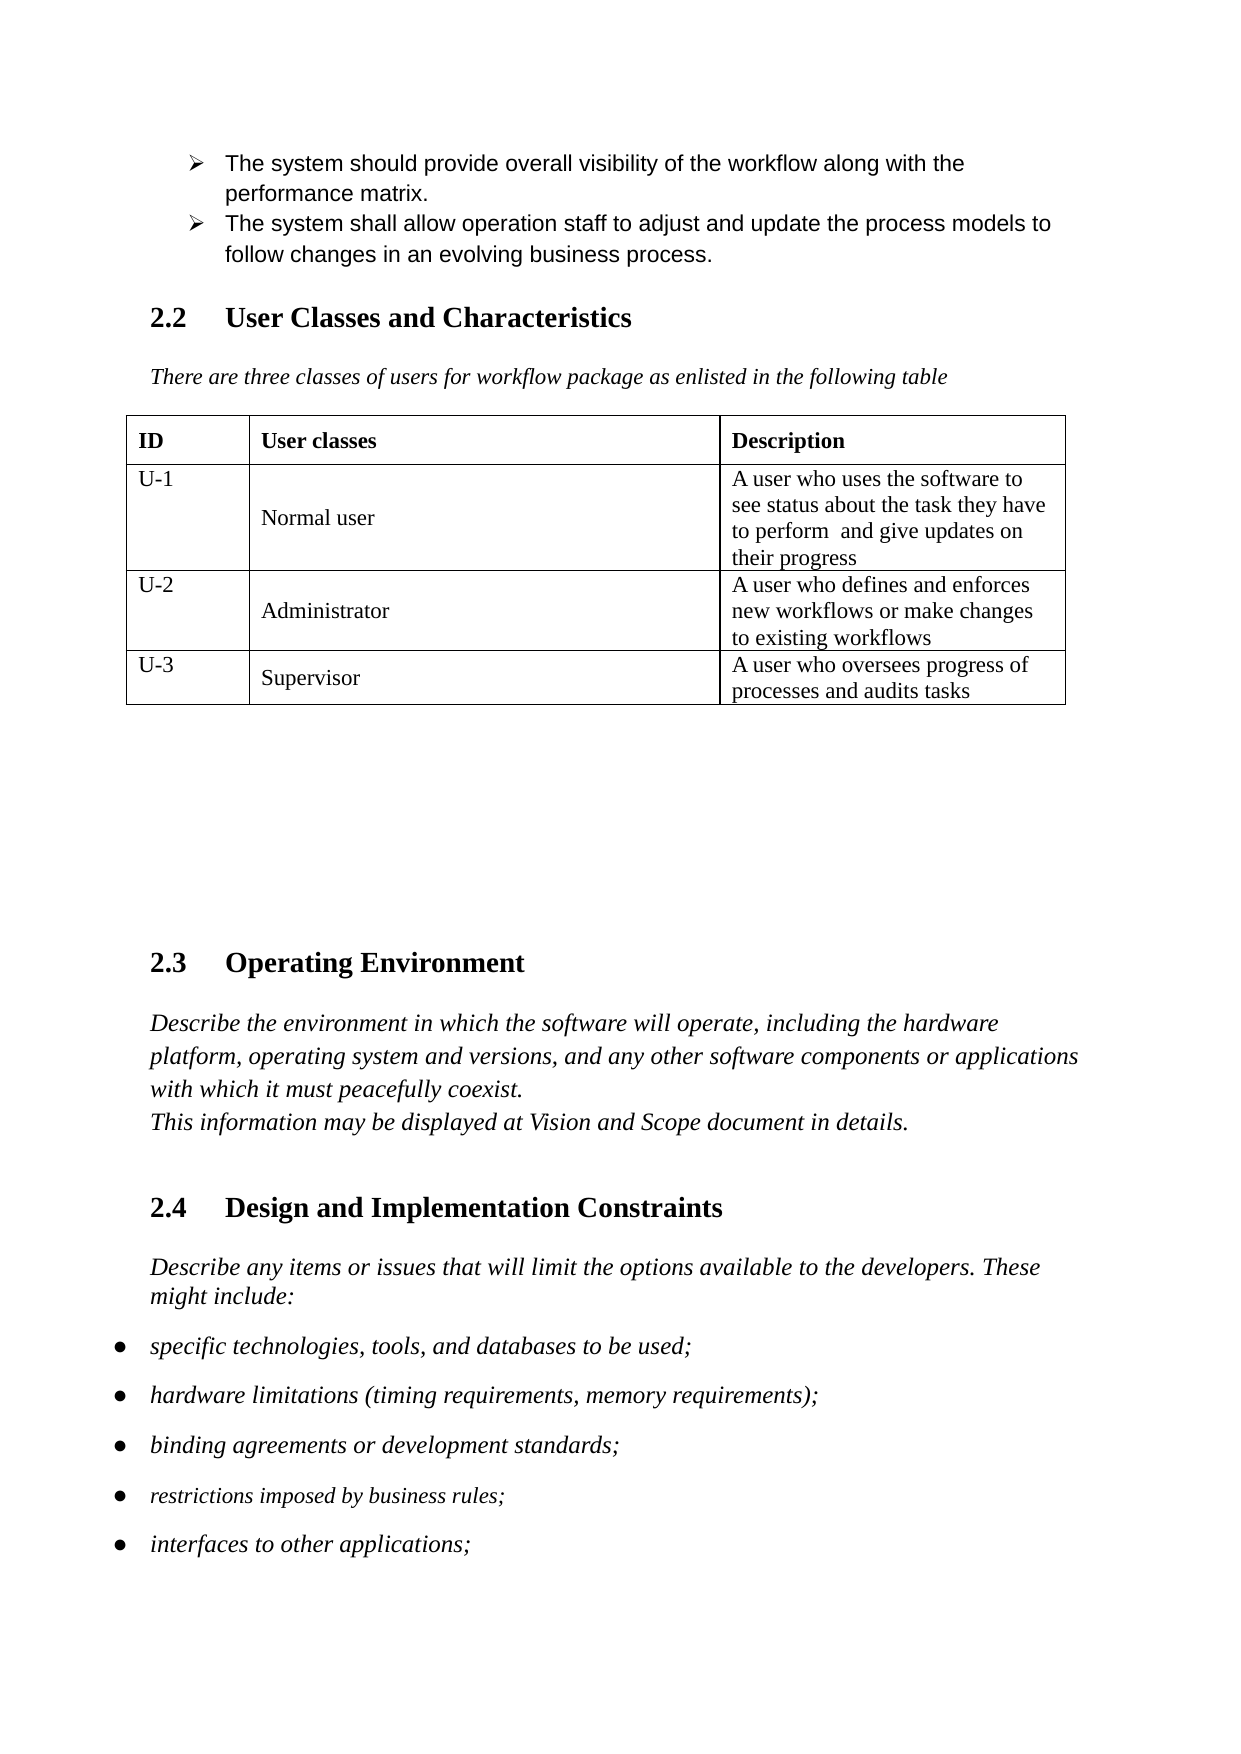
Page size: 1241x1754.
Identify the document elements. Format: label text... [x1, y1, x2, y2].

text There are three classes of users for workflow package as enlisted in the following table [150, 363, 1090, 389]
list The system should provide overall visibility of the workflow along with the performance matrix. [187, 150, 1090, 207]
table_cell A user who uses the software to see status about the task they have to perform and give updates on their progress [721, 465, 1065, 570]
list interfaces to other applications; [112, 1529, 1090, 1558]
table_cell U-3 [127, 651, 249, 704]
table_cell Normal user [250, 465, 719, 570]
table_cell U-2 [127, 571, 249, 650]
table_header User classes [250, 416, 719, 464]
table_cell A user who oversees progress of processes and audits tasks [721, 651, 1065, 704]
table_cell A user who defines and enforces new workflows or make changes to existing workflows [721, 571, 1065, 650]
table_header Description [721, 416, 1065, 464]
list binding agreements or development standards; [112, 1430, 1090, 1459]
list specific technologies, tools, and databases to be used; [112, 1331, 1090, 1360]
text Describe any items or issues that will limit the options available to the developers. These might include: [150, 1252, 1090, 1310]
table_cell U-1 [127, 465, 249, 570]
subtitle Design and Implementation Constraints [150, 1190, 1090, 1223]
list The system shall allow operation staff to adjust and update the process models to follow changes in an evolving business process. [187, 210, 1090, 267]
table_header ID [127, 416, 249, 464]
table_cell Administrator [250, 571, 719, 650]
list restrictions imposed by business rules; [112, 1480, 1090, 1509]
list hardware limitations (timing requirements, memory requirements); [112, 1381, 1090, 1409]
text Describe the environment in which the software will operate, including the hardware platform, operating system and versions, and any other software components or applications with which it must peacefully coexist. This information may be displayed at Vision and Scope document in details. [150, 1008, 1090, 1136]
subtitle Operating Environment [150, 945, 1090, 978]
subtitle User Classes and Characteristics [150, 300, 1090, 333]
table_cell Supervisor [250, 651, 719, 704]
